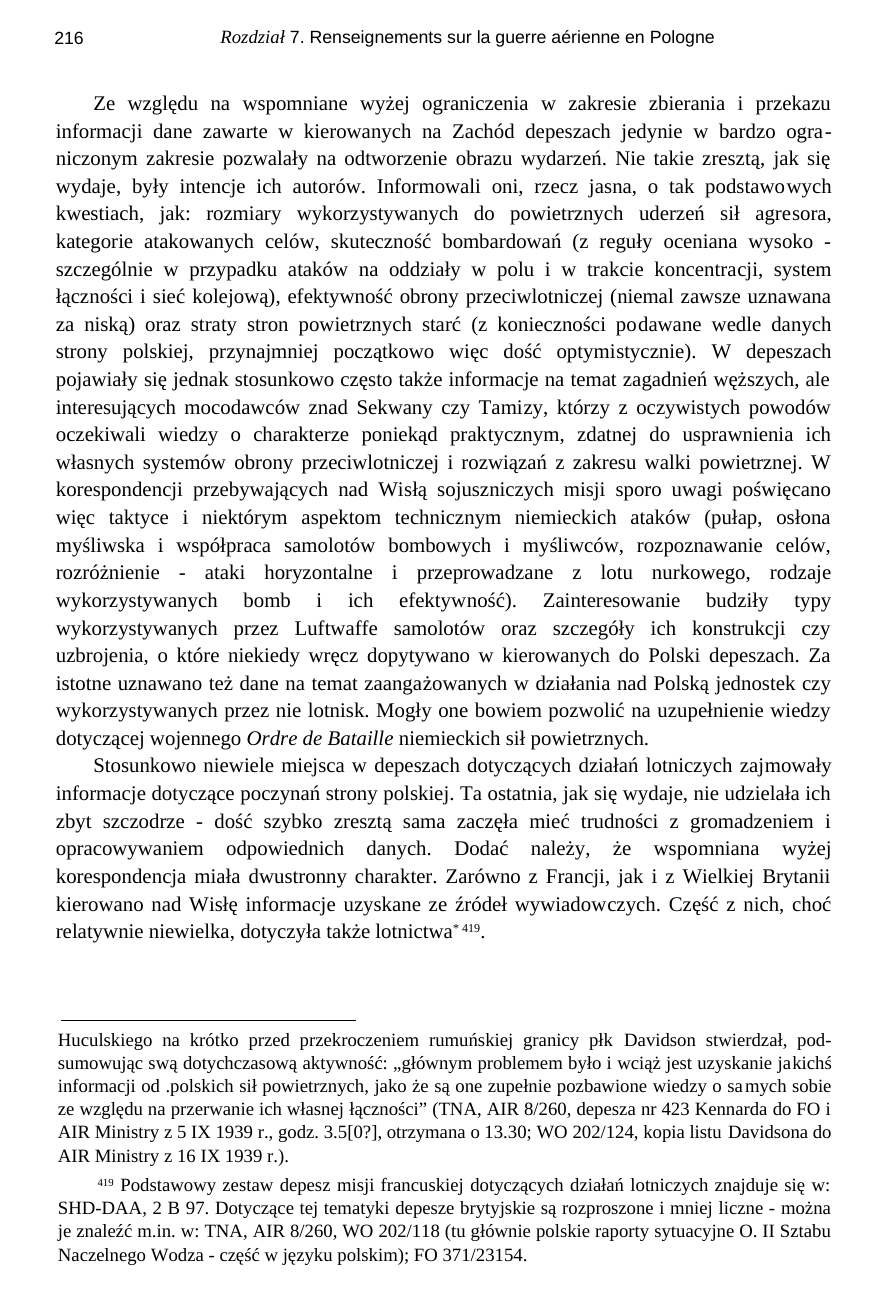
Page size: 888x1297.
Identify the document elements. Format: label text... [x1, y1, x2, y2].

text Stosunkowo niewiele miejsca w depeszach dotyczących działań lotniczych zaj­mowały informacje dotyczące poczynań strony polskiej. Ta ostatnia, jak się wydaje, nie udzielała ich zbyt szczodrze - dość szybko zresztą sama zaczęła mieć trudności z gromadzeniem i opracowywaniem odpowiednich danych. Dodać należy, że wspo­mniana wyżej korespondencja miała dwustronny charakter. Zarówno z Francji, jak i z Wielkiej Brytanii kierowano nad Wisłę informacje uzyskane ze źródeł wywiadow­czych. Część z nich, choć relatywnie niewielka, dotyczyła także lotnictwa* 419. [56, 753, 832, 943]
text 419 Podstawowy zestaw depesz misji francuskiej dotyczących działań lotniczych znajduje się w: SHD-DAA, 2 B 97. Dotyczące tej tematyki depesze brytyjskie są rozproszone i mniej liczne - można je znaleźć m.in. w: TNA, AIR 8/260, WO 202/118 (tu głównie polskie raporty sytuacyjne O. II Sztabu Naczelnego Wodza - część w języku polskim); FO 371/23154. [58, 1174, 832, 1265]
text Ze względu na wspomniane wyżej ograniczenia w zakresie zbierania i przekazu informacji dane zawarte w kierowanych na Zachód depeszach jedynie w bardzo ogra­niczonym zakresie pozwalały na odtworzenie obrazu wydarzeń. Nie takie zresztą, jak się wydaje, były intencje ich autorów. Informowali oni, rzecz jasna, o tak podstawo­wych kwestiach, jak: rozmiary wykorzystywanych do powietrznych uderzeń sił agre­sora, kategorie atakowanych celów, skuteczność bombardowań (z reguły oceniana wysoko - szczególnie w przypadku ataków na oddziały w polu i w trakcie koncentra­cji, system łączności i sieć kolejową), efektywność obrony przeciwlotniczej (niemal zawsze uznawana za niską) oraz straty stron powietrznych starć (z konieczności po­dawane wedle danych strony polskiej, przynajmniej początkowo więc dość optymi­stycznie). W depeszach pojawiały się jednak stosunkowo często także informacje na temat zagadnień węższych, ale interesujących mocodawców znad Sekwany czy Tami­zy, którzy z oczywistych powodów oczekiwali wiedzy o charakterze poniekąd prak­tycznym, zdatnej do usprawnienia ich własnych systemów obrony przeciwlotniczej i rozwiązań z zakresu walki powietrznej. W korespondencji przebywających nad Wi­słą sojuszniczych misji sporo uwagi poświęcano więc taktyce i niektórym aspektom technicznym niemieckich ataków (pułap, osłona myśliwska i współpraca samolotów bombowych i myśliwców, rozpoznawanie celów, rozróżnienie - ataki horyzontalne i przeprowadzane z lotu nurkowego, rodzaje wykorzystywanych bomb i ich efektyw­ność). Zainteresowanie budziły typy wykorzystywanych przez Luftwaffe samolotów oraz szczegóły ich konstrukcji czy uzbrojenia, o które niekiedy wręcz dopytywano w kierowanych do Polski depeszach. Za istotne uznawano też dane na temat zaanga­żowanych w działania nad Polską jednostek czy wykorzystywanych przez nie lotnisk. Mogły one bowiem pozwolić na uzupełnienie wiedzy dotyczącej wojennego Ordre de Bataille niemieckich sił powietrznych. [56, 91, 832, 750]
text 216 [54, 27, 91, 48]
text Rozdział 7. Renseignements sur la guerre aérienne en Pologne [220, 26, 715, 47]
text Huculskiego na krótko przed przekroczeniem rumuńskiej granicy płk Davidson stwierdzał, pod­sumowując swą dotychczasową aktywność: „głównym problemem było i wciąż jest uzyskanie ja­kichś informacji od .polskich sił powietrznych, jako że są one zupełnie pozbawione wiedzy o sa­mych sobie ze względu na przerwanie ich własnej łączności” (TNA, AIR 8/260, depesza nr 423 Kennarda do FO i AIR Ministry z 5 IX 1939 r., godz. 3.5[0?], otrzymana o 13.30; WO 202/124, kopia listu Davidsona do AIR Ministry z 16 IX 1939 r.). [58, 1028, 832, 1166]
